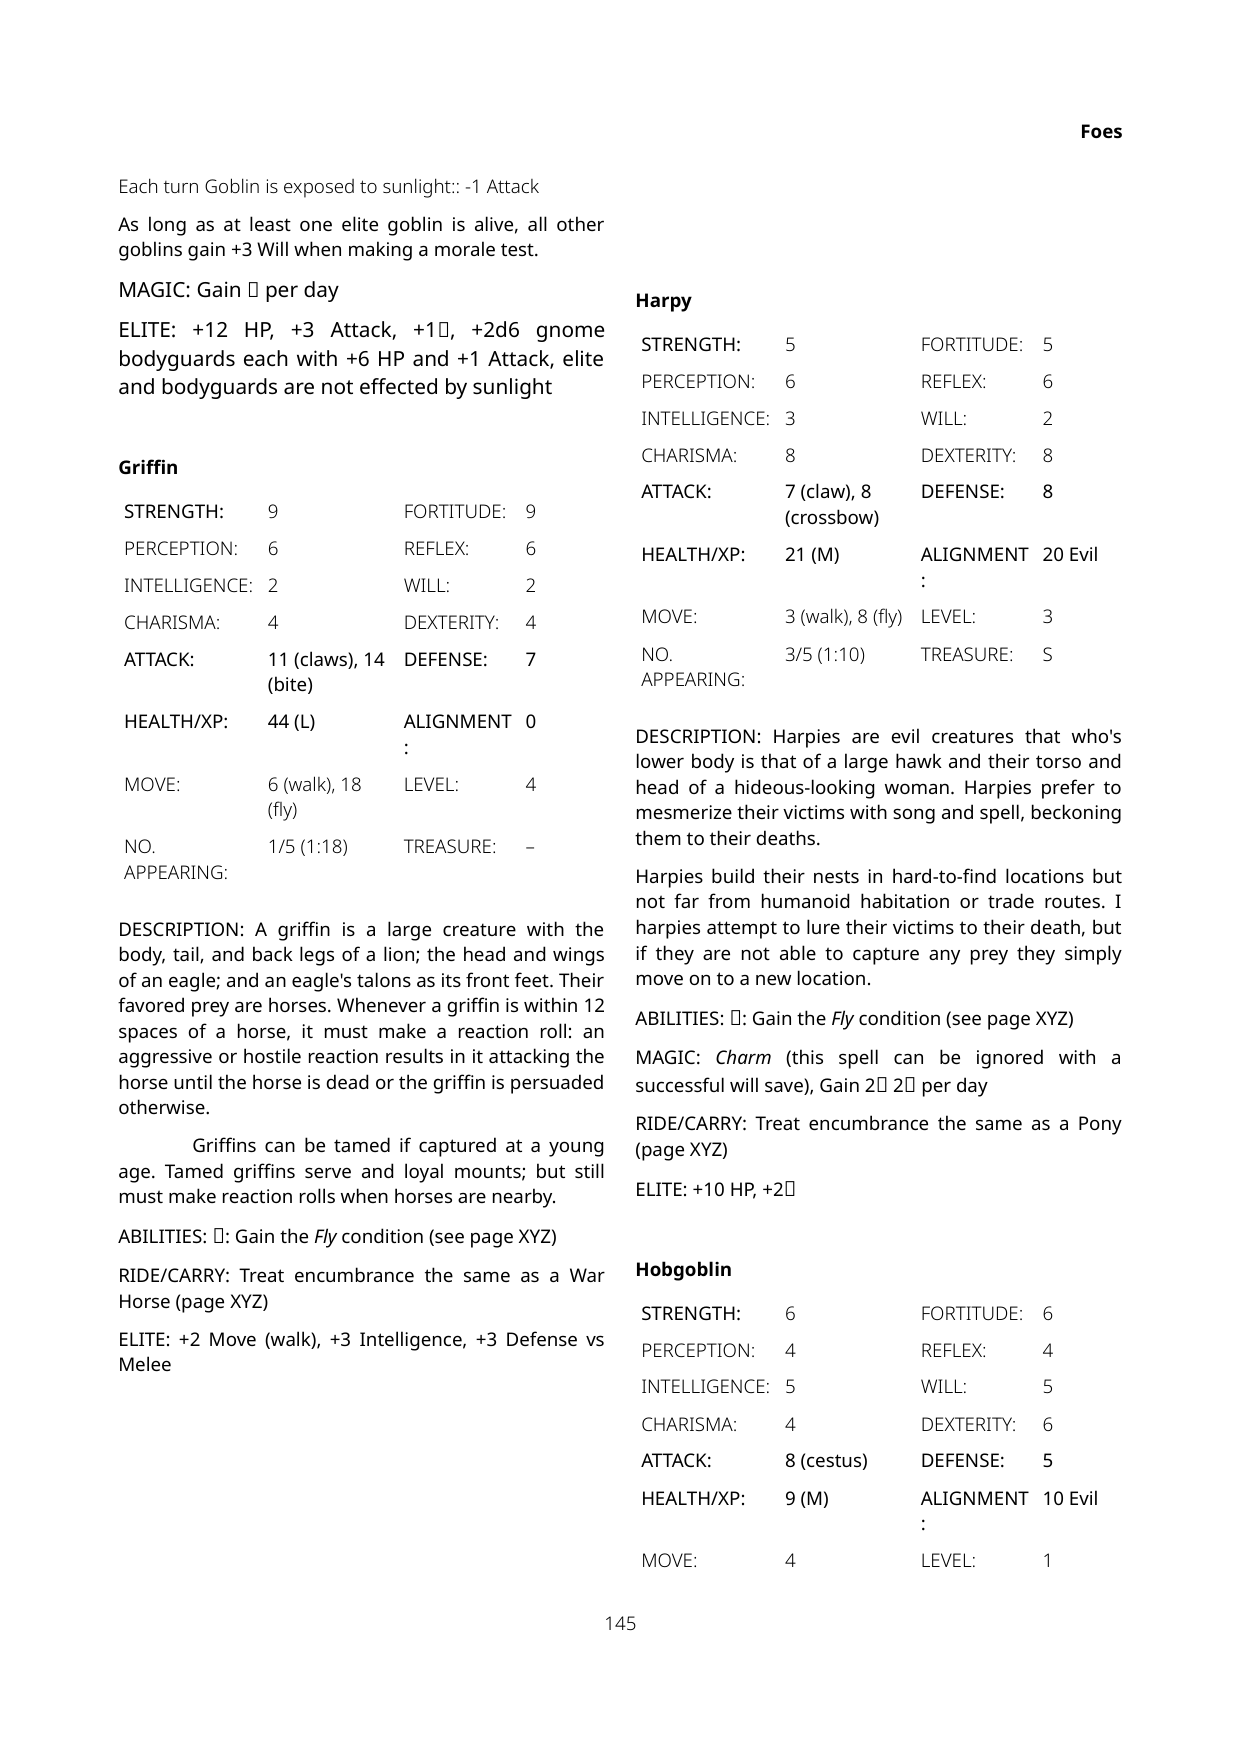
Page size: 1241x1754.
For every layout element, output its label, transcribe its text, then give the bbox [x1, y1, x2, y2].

table_header 5 [1037, 325, 1123, 362]
text RIDE/CARRY: Treat encumbrance the same as a Pony (page XYZ) [635, 1111, 1122, 1162]
table_cell 6 [520, 529, 606, 566]
table_cell 2 [262, 566, 398, 603]
table_cell 21 (M) [779, 536, 915, 598]
table_cell S [1037, 635, 1123, 698]
table_cell 11 (claws), 14 (bite) [262, 640, 398, 703]
table_cell CHARISMA: [118, 603, 262, 640]
table_cell 2 [520, 566, 606, 603]
table_cell WILL: [915, 399, 1037, 436]
table_cell 0 [520, 703, 606, 765]
table_cell PERCEPTION: [118, 529, 262, 566]
table_cell 4 [520, 765, 606, 828]
table_cell 7 (claw), 8 (crossbow) [779, 473, 915, 536]
text Griffin [118, 454, 605, 480]
table_cell ATTACK: [118, 640, 262, 703]
table_cell 3 [779, 399, 915, 436]
table_cell 5 [1037, 1368, 1123, 1405]
table_header 5 [779, 325, 915, 362]
table_header STRENGTH: [118, 493, 262, 529]
table_cell NO. APPEARING: [635, 635, 779, 698]
table_cell LEVEL: [398, 765, 520, 828]
table_cell 8 (cestus) [779, 1442, 915, 1479]
text Harpy [635, 287, 1122, 313]
text Hobgoblin [635, 1256, 1122, 1282]
table_cell DEXTERITY: [915, 1405, 1037, 1442]
table_cell CHARISMA: [635, 1405, 779, 1442]
table_cell INTELLIGENCE: [635, 1368, 779, 1405]
text Each turn Goblin is exposed to sunlight:: -1 Attack [118, 173, 605, 199]
table_cell – [520, 828, 606, 890]
table_header STRENGTH: [635, 1294, 779, 1331]
table_header 9 [520, 493, 606, 529]
table_header FORTITUDE: [915, 325, 1037, 362]
table_cell 44 (L) [262, 703, 398, 765]
table_header FORTITUDE: [398, 493, 520, 529]
table_cell HEALTH/XP: [118, 703, 262, 765]
table_cell HEALTH/XP: [635, 536, 779, 598]
table_cell 9 (M) [779, 1479, 915, 1542]
table_cell 4 [779, 1331, 915, 1368]
table_cell 2 [1037, 399, 1123, 436]
text ABILITIES: : Gain the Fly condition (see page XYZ) [118, 1222, 605, 1250]
table_cell LEVEL: [915, 598, 1037, 635]
table_cell REFLEX: [915, 1331, 1037, 1368]
table_cell PERCEPTION: [635, 362, 779, 399]
table_cell DEFENSE: [915, 473, 1037, 536]
table_cell TREASURE: [398, 828, 520, 890]
table_cell 3/5 (1:10) [779, 635, 915, 698]
table_cell 7 [520, 640, 606, 703]
text DESCRIPTION: A griffin is a large creature with the body, tail, and back legs of a lion; the head and wings of an eagle; and an eagle's talons as its front feet. Their favored prey are horses. Whenever a griffin is within 12 spaces of a horse, it must make a reaction roll: an aggressive or hostile reaction results in it attacking the horse until the horse is dead or the griffin is persuaded otherwise. [118, 890, 605, 1120]
table_cell 4 [1037, 1331, 1123, 1368]
table_cell PERCEPTION: [635, 1331, 779, 1368]
table_cell 20 Evil [1037, 536, 1123, 598]
table_cell MOVE: [118, 765, 262, 828]
table_cell 6 (walk), 18 (fly) [262, 765, 398, 828]
table_cell REFLEX: [915, 362, 1037, 399]
table_cell ATTACK: [635, 473, 779, 536]
table_cell ALIGNMENT: [915, 536, 1037, 598]
table_cell ATTACK: [635, 1442, 779, 1479]
table_cell ALIGNMENT: [915, 1479, 1037, 1542]
table_cell CHARISMA: [635, 436, 779, 473]
table_cell 8 [779, 436, 915, 473]
table_header 6 [1037, 1294, 1123, 1331]
table_cell 6 [1037, 362, 1123, 399]
table_cell 3 (walk), 8 (fly) [779, 598, 915, 635]
table_cell HEALTH/XP: [635, 1479, 779, 1542]
table_cell 4 [779, 1405, 915, 1442]
table_header FORTITUDE: [915, 1294, 1037, 1331]
table_cell LEVEL: [915, 1542, 1037, 1578]
text MAGIC: Charm (this spell can be ignored with a successful will save), Gain 2 2 per day [635, 1044, 1122, 1098]
table_cell 4 [262, 603, 398, 640]
text Griffins can be tamed if captured at a young age. Tamed griffins serve and loyal mounts; but still must make reaction rolls when horses are nearby. [118, 1132, 605, 1209]
table_cell 5 [779, 1368, 915, 1405]
text ELITE: +2 Move (walk), +3 Intelligence, +3 Defense vs Melee [118, 1326, 605, 1377]
table_header STRENGTH: [635, 325, 779, 362]
table_cell INTELLIGENCE: [118, 566, 262, 603]
table_cell 10 Evil [1037, 1479, 1123, 1542]
table_cell 8 [1037, 436, 1123, 473]
table_cell 4 [520, 603, 606, 640]
table_cell DEFENSE: [915, 1442, 1037, 1479]
text ABILITIES: : Gain the Fly condition (see page XYZ) [635, 1003, 1122, 1032]
table_cell NO. APPEARING: [118, 828, 262, 890]
table_cell WILL: [915, 1368, 1037, 1405]
table_cell DEXTERITY: [915, 436, 1037, 473]
table_cell 4 [779, 1542, 915, 1578]
text Harpies build their nests in hard-to-find locations but not far from humanoid habitation or trade routes. I harpies attempt to lure their victims to their death, but if they are not able to capture any prey they simply move on to a new location. [635, 863, 1122, 991]
table_cell 6 [779, 362, 915, 399]
table_cell MOVE: [635, 1542, 779, 1578]
table_cell DEFENSE: [398, 640, 520, 703]
table_cell 6 [262, 529, 398, 566]
table_cell DEXTERITY: [398, 603, 520, 640]
table_cell ALIGNMENT: [398, 703, 520, 765]
table_cell 5 [1037, 1442, 1123, 1479]
text DESCRIPTION: Harpies are evil creatures that who's lower body is that of a large hawk and their torso and head of a hideous-looking woman. Harpies prefer to mesmerize their victims with song and spell, beckoning them to their deaths. [635, 698, 1122, 851]
text As long as at least one elite goblin is alive, all other goblins gain +3 Will when making a morale test. [118, 211, 605, 262]
table_cell WILL: [398, 566, 520, 603]
table_cell REFLEX: [398, 529, 520, 566]
table_header 6 [779, 1294, 915, 1331]
text ELITE: +12 HP, +3 Attack, +1, +2d6 gnome bodyguards each with +6 HP and +1 Attack, elite and bodyguards are not effected by sunlight [118, 316, 605, 401]
table_cell INTELLIGENCE: [635, 399, 779, 436]
table_header 9 [262, 493, 398, 529]
table_cell 1 [1037, 1542, 1123, 1578]
table_cell 1/5 (1:18) [262, 828, 398, 890]
table_cell 6 [1037, 1405, 1123, 1442]
text MAGIC: Gain  per day [118, 275, 605, 303]
text ELITE: +10 HP, +2 [635, 1174, 1122, 1203]
text RIDE/CARRY: Treat encumbrance the same as a War Horse (page XYZ) [118, 1262, 605, 1313]
table_cell TREASURE: [915, 635, 1037, 698]
table_cell MOVE: [635, 598, 779, 635]
table_cell 8 [1037, 473, 1123, 536]
table_cell 3 [1037, 598, 1123, 635]
